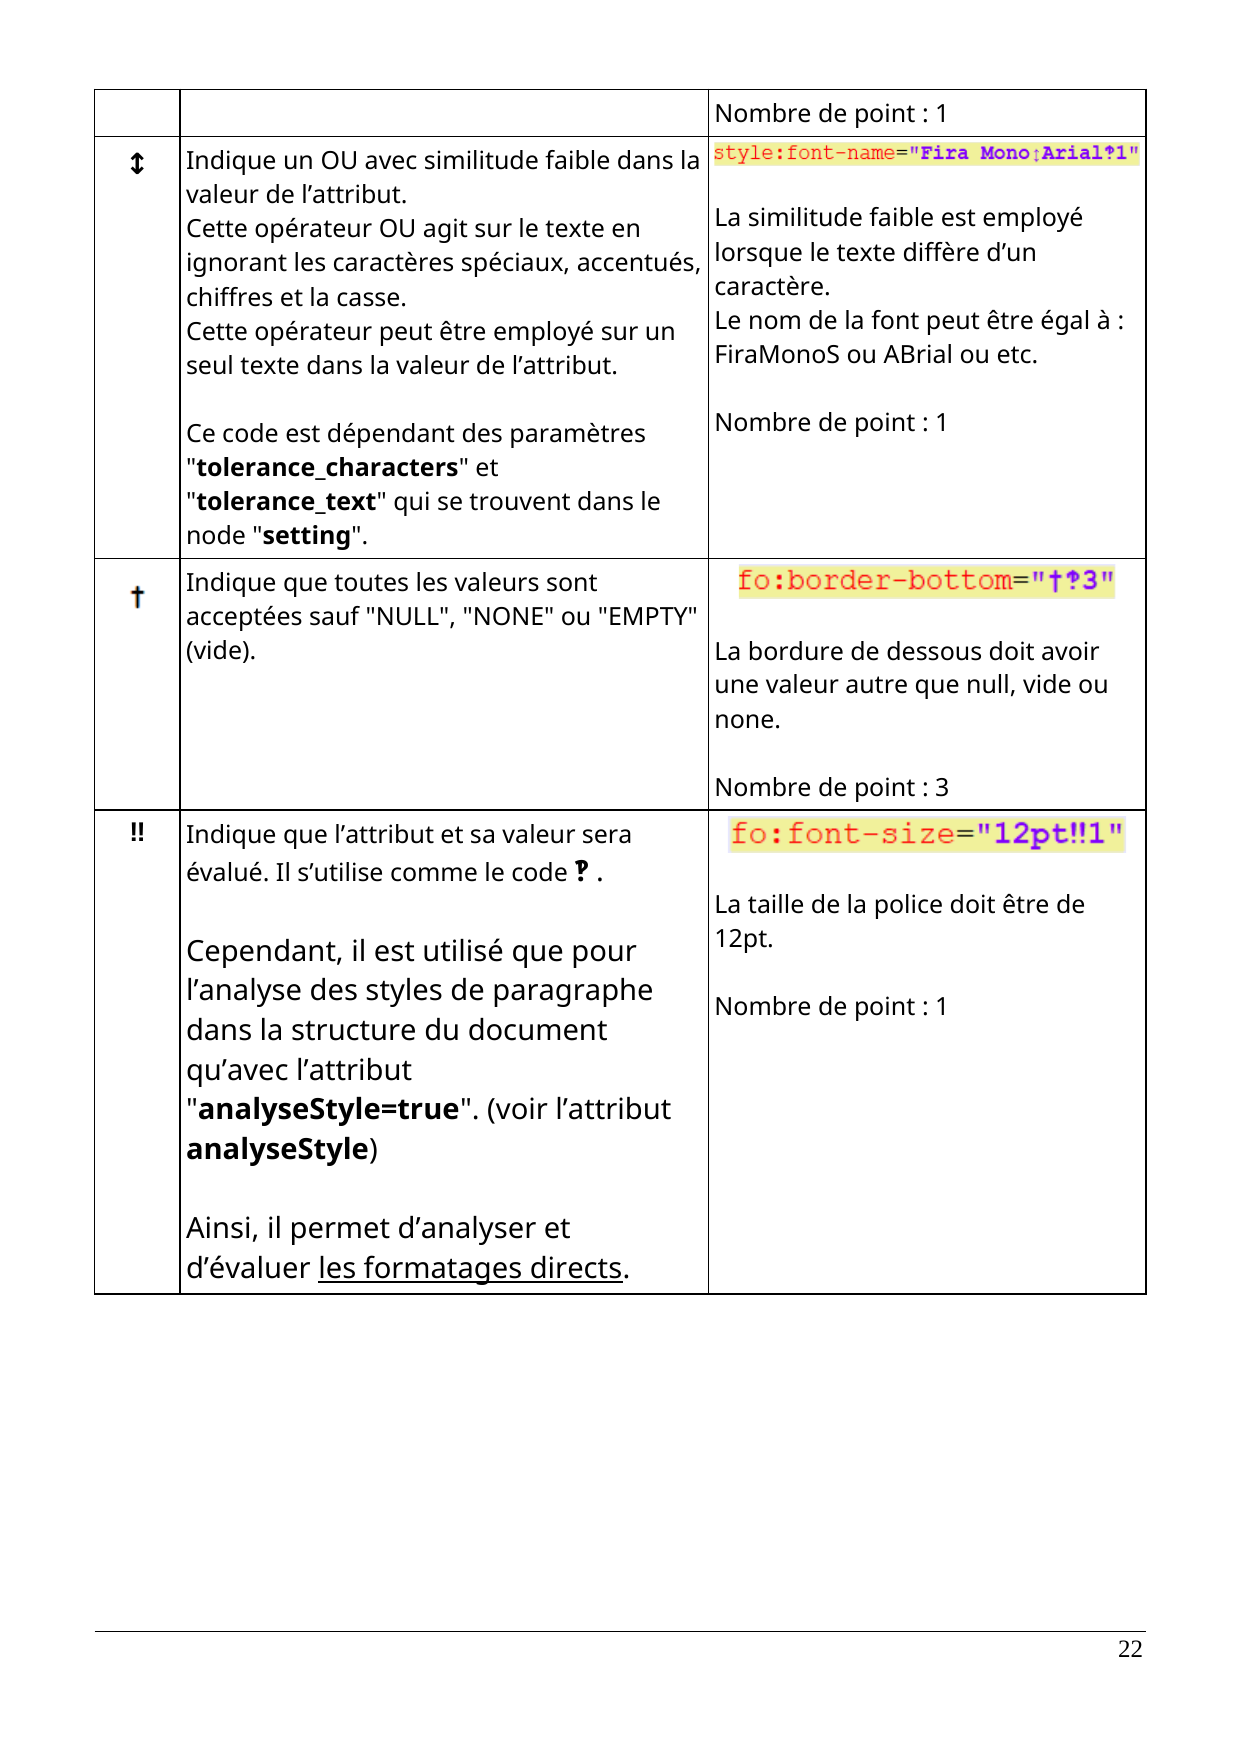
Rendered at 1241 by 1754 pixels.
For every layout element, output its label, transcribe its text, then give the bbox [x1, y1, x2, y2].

picture [727, 816, 1127, 853]
table_cell La similitude faible est employé lorsque le texte diffère d’un caractère. Le nom de la font peut être égal à : FiraMonoS ou ABrial ou etc. Nombre de point : 1 [709, 137, 1145, 557]
table_cell [181, 90, 708, 136]
table_cell La bordure de dessous doit avoir une valeur autre que null, vide ou none. Nombre de point : 3 [709, 559, 1145, 809]
table_cell Indique que toutes les valeurs sont acceptées sauf "NULL", "NONE" ou "EMPTY" (vide). [181, 559, 708, 809]
picture [124, 580, 150, 610]
table_cell ↕ [95, 137, 179, 557]
table_cell [95, 559, 179, 809]
table_cell Indique un OU avec similitude faible dans la valeur de l’attribut. Cette opérateur OU agit sur le texte en ignorant les caractères spéciaux, accentués, chiffres et la casse. Cette opérateur peut être employé sur un seul texte dans la valeur de l’attribut. Ce code est dépendant des paramètres "tolerance_characters" et "tolerance_text" qui se trouvent dans le node "setting". [181, 137, 708, 557]
picture [738, 564, 1116, 599]
table_cell [95, 90, 179, 136]
table_cell Indique que l’attribut et sa valeur sera évalué. Il s’utilise comme le code ‽ . Cependant, il est utilisé que pour l’analyse des styles de paragraphe dans la structure du document qu’avec l’attribut "analyseStyle=true". (voir l’attribut analyseStyle) Ainsi, il permet d’analyser et d’évaluer les formatages directs. [181, 811, 708, 1293]
table_cell La taille de la police doit être de 12pt. Nombre de point : 1 [709, 811, 1145, 1293]
table_cell Nombre de point : 1 [709, 90, 1145, 136]
table_cell ‼ [95, 811, 179, 1293]
picture [714, 142, 1140, 166]
